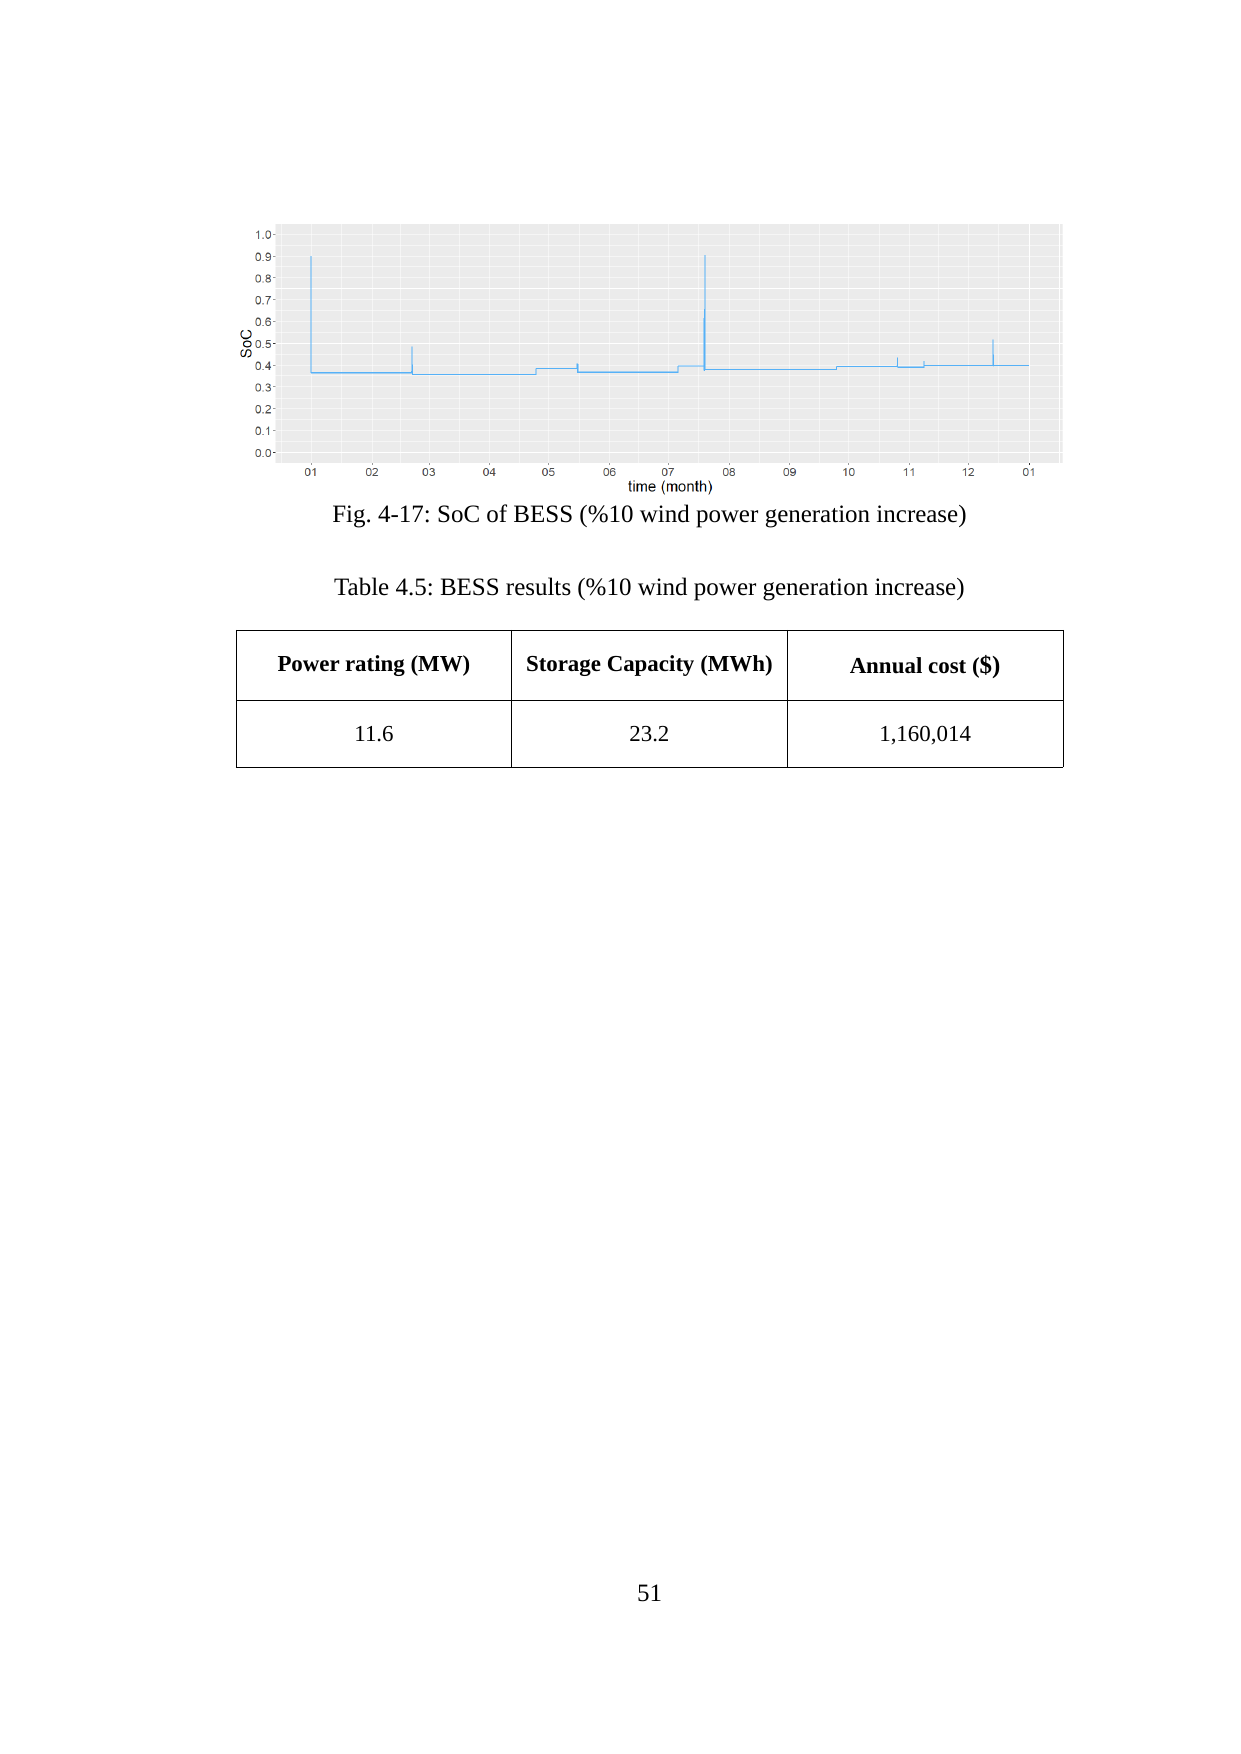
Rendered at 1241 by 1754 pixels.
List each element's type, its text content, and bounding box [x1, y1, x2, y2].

table_cell 23.2 [512, 701, 787, 767]
table_cell 1,160,014 [788, 701, 1063, 767]
table_header Annual cost ($) [788, 631, 1063, 699]
table_header Storage Capacity (MWh) [512, 631, 787, 699]
table_header Power rating (MW) [237, 631, 511, 699]
text Fig. 4-17: SoC of BESS (%10 wind power generation increase) [236, 497, 1063, 528]
table_cell 11.6 [237, 701, 511, 767]
picture [236, 219, 1063, 497]
text Table 4.5: BESS results (%10 wind power generation increase) [236, 572, 1063, 601]
